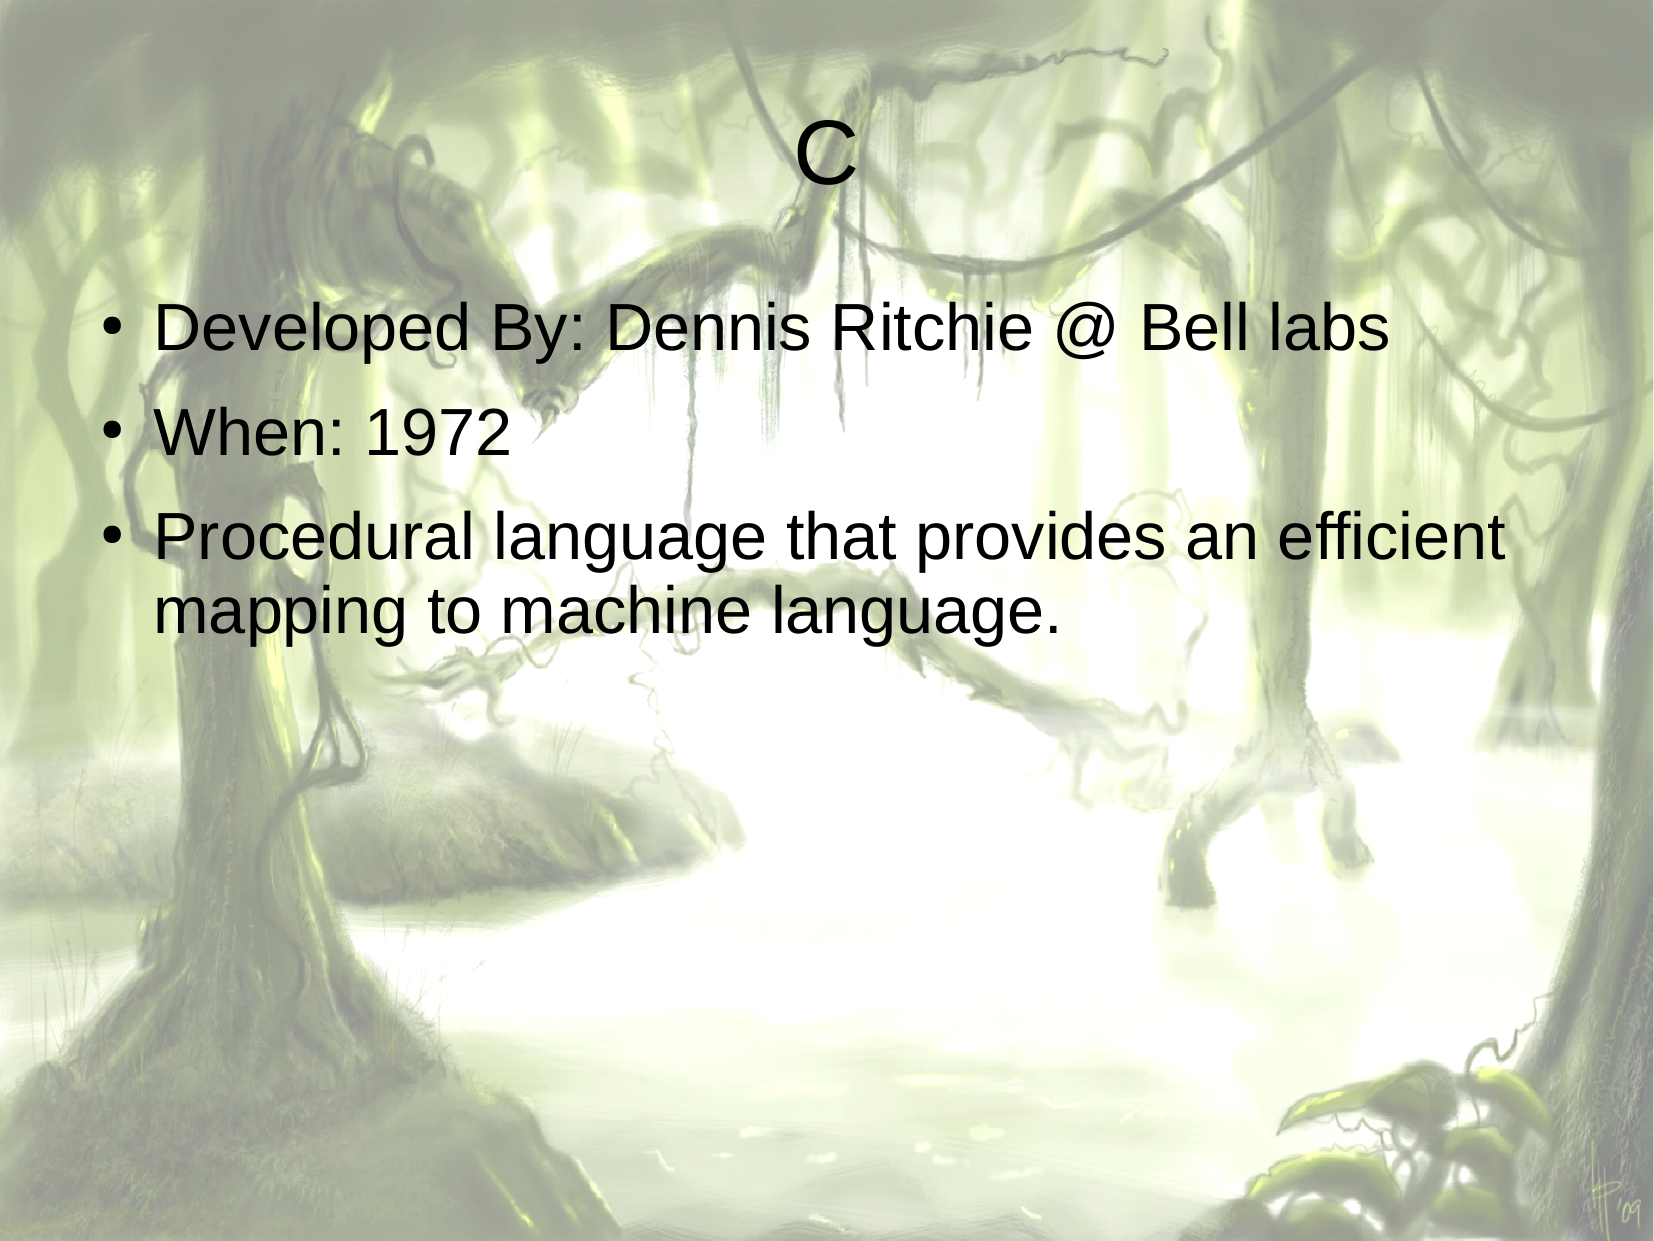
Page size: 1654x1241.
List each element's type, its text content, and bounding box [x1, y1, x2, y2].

list Developed By: Dennis Ritchie @ Bell labs When: 1972 Procedural language that provides an efficient mapping to machine language. [82, 290, 1538, 1010]
title C [82, 49, 1571, 257]
